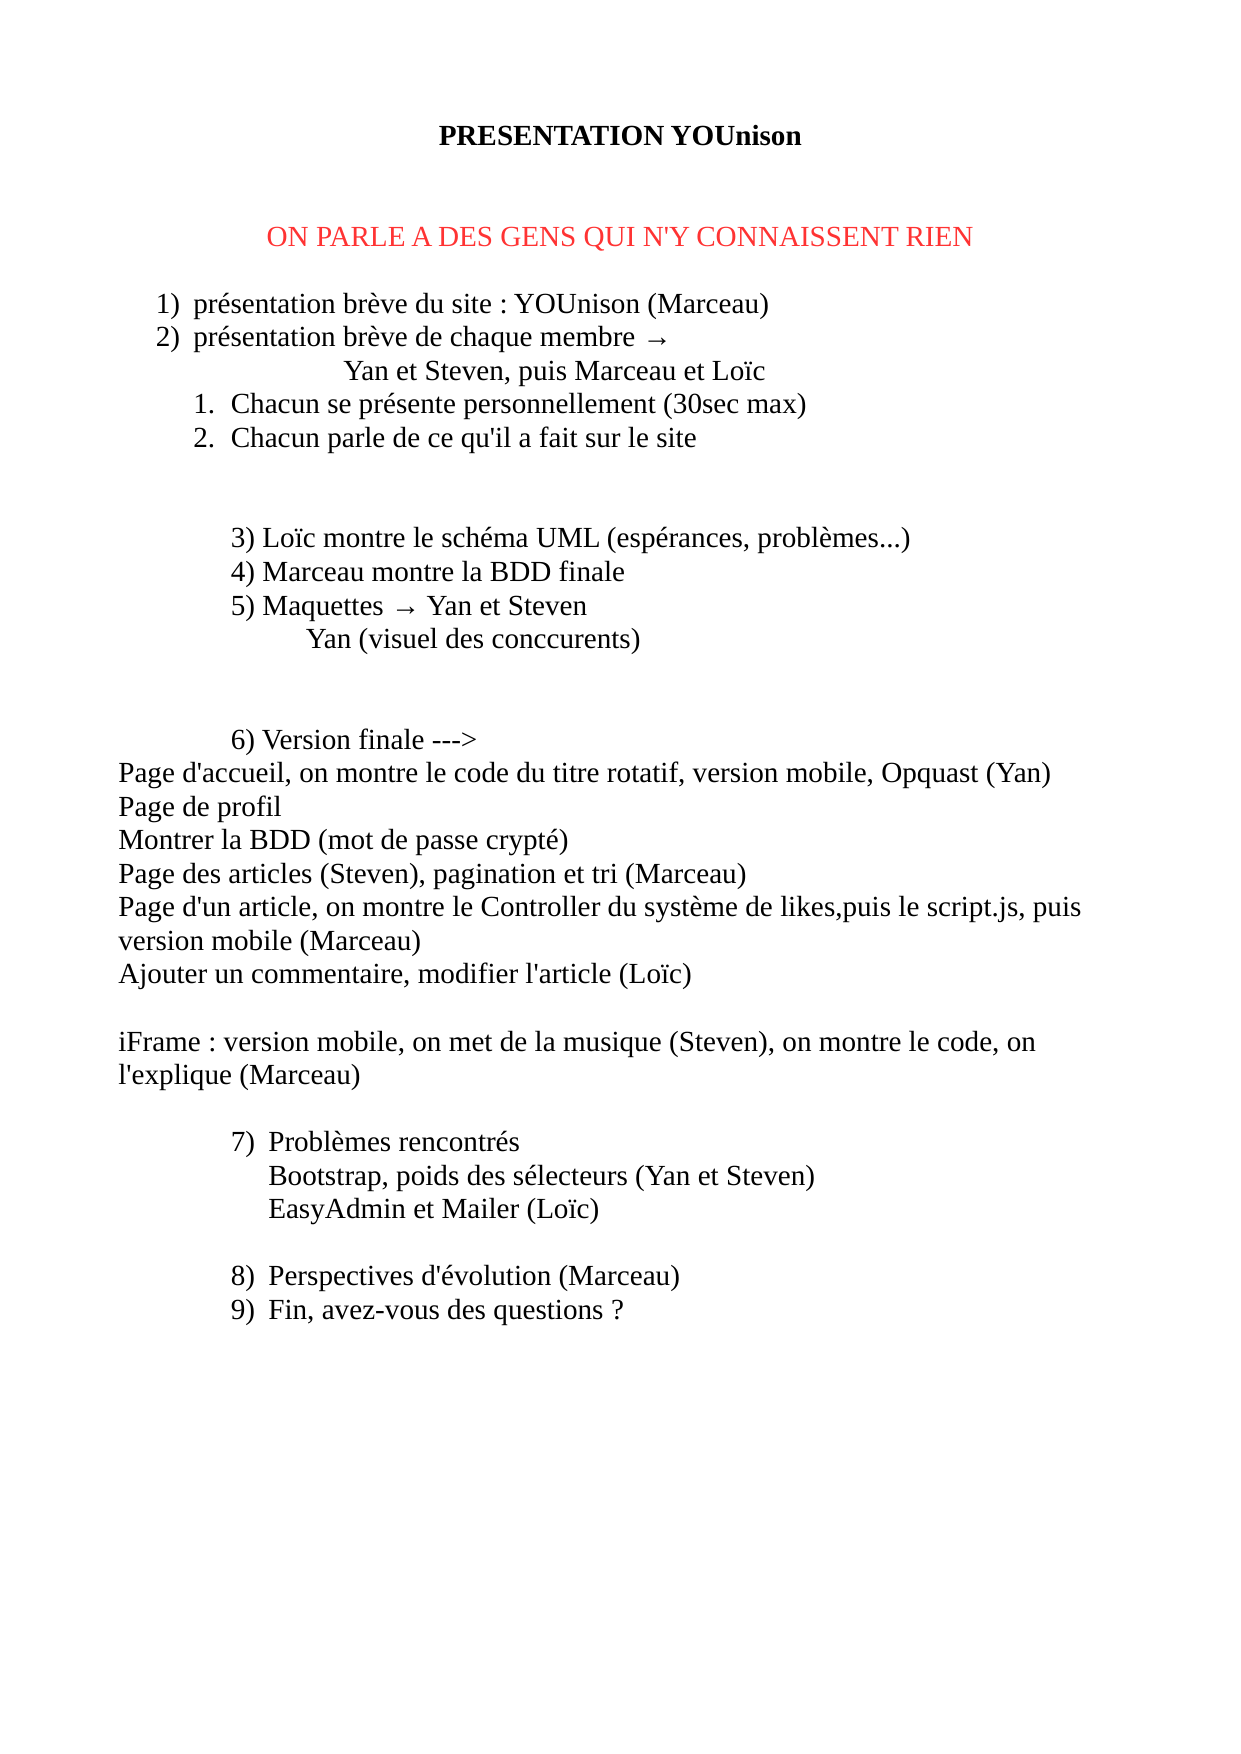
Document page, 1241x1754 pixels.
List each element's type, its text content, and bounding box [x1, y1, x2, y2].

list présentation brève de chaque membre → [156, 319, 1122, 353]
list EasyAdmin et Mailer (Loïc) [231, 1191, 1122, 1225]
list Yan et Steven, puis Marceau et Loïc [306, 353, 1122, 386]
list Chacun parle de ce qu'il a fait sur le site [193, 420, 1122, 453]
text Page de profil [118, 789, 1122, 822]
text ON PARLE A DES GENS QUI N'Y CONNAISSENT RIEN [118, 219, 1122, 252]
text Page d'un article, on montre le Controller du système de likes,puis le script.js, puis version mobile (Marceau) [118, 889, 1122, 957]
text Montrer la BDD (mot de passe crypté) [118, 822, 1122, 856]
list Yan (visuel des conccurents) [268, 621, 1122, 655]
list Problèmes rencontrés [231, 1124, 1122, 1158]
list Bootstrap, poids des sélecteurs (Yan et Steven) [231, 1158, 1122, 1191]
text iFrame : version mobile, on met de la musique (Steven), on montre le code, on l'explique (Marceau) [118, 1024, 1122, 1091]
list 3) Loïc montre le schéma UML (espérances, problèmes...) [193, 521, 1122, 554]
text Ajouter un commentaire, modifier l'article (Loïc) [118, 957, 1122, 990]
list Fin, avez-vous des questions ? [231, 1292, 1122, 1326]
text PRESENTATION YOUnison [118, 118, 1122, 152]
list 6) Version finale ---> [193, 722, 1122, 755]
list 4) Marceau montre la BDD finale [193, 554, 1122, 588]
list présentation brève du site : YOUnison (Marceau) [156, 286, 1122, 319]
list Perspectives d'évolution (Marceau) [231, 1258, 1122, 1292]
text Page des articles (Steven), pagination et tri (Marceau) [118, 856, 1122, 889]
text Page d'accueil, on montre le code du titre rotatif, version mobile, Opquast (Yan) [118, 755, 1122, 789]
list 5) Maquettes → Yan et Steven [193, 588, 1122, 621]
list Chacun se présente personnellement (30sec max) [193, 386, 1122, 420]
